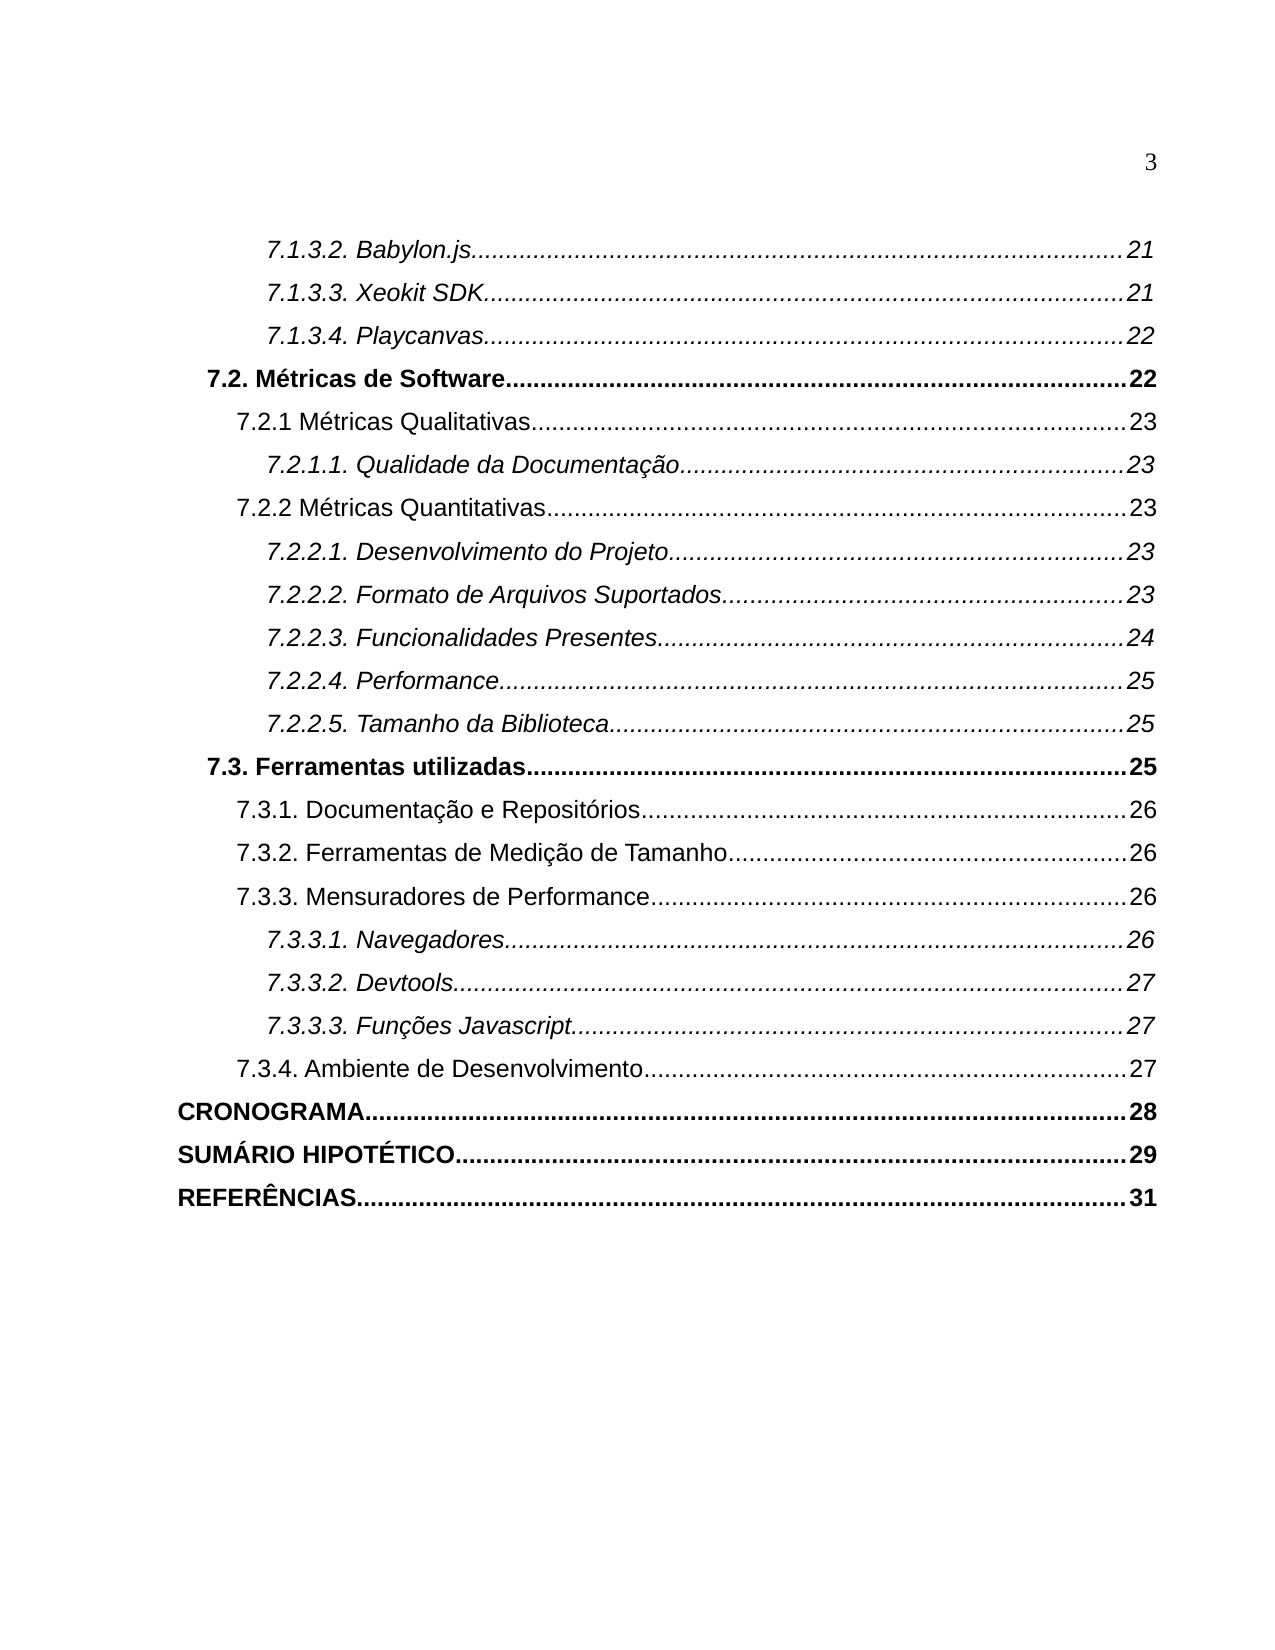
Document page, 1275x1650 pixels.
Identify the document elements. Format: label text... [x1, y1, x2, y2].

text REFERÊNCIAS 31 [177, 1183, 1157, 1212]
text 7.2.2.2. Formato de Arquivos Suportados 23 [266, 580, 1157, 608]
text 7.1.3.2. Babylon.js 21 [266, 235, 1157, 263]
text 7.2.1.1. Qualidade da Documentação 23 [266, 450, 1157, 479]
text SUMÁRIO HIPOTÉTICO 29 [177, 1140, 1157, 1169]
text 7.3.4. Ambiente de Desenvolvimento 27 [236, 1054, 1157, 1083]
text 7.3.3.1. Navegadores 26 [266, 925, 1157, 953]
text 7.2.2.3. Funcionalidades Presentes 24 [266, 623, 1157, 652]
text 7.3.1. Documentação e Repositórios 26 [236, 795, 1157, 824]
text 7.3.3.2. Devtools 27 [266, 968, 1157, 997]
text 7.3.2. Ferramentas de Medição de Tamanho 26 [236, 838, 1157, 867]
text 7.1.3.4. Playcanvas 22 [266, 321, 1157, 350]
text 7.2.2.4. Performance 25 [266, 666, 1157, 695]
text 7.2.2.5. Tamanho da Biblioteca 25 [266, 709, 1157, 738]
text 7.2. Métricas de Software 22 [207, 364, 1157, 393]
text 7.2.1 Métricas Qualitativas 23 [236, 407, 1157, 436]
text 7.2.2 Métricas Quantitativas 23 [236, 493, 1157, 522]
text 7.3.3. Mensuradores de Performance 26 [236, 882, 1157, 910]
text CRONOGRAMA 28 [177, 1097, 1157, 1126]
text 7.3.3.3. Funções Javascript 27 [266, 1011, 1157, 1040]
text 7.2.2.1. Desenvolvimento do Projeto 23 [266, 537, 1157, 565]
text 7.1.3.3. Xeokit SDK 21 [266, 278, 1157, 307]
text 7.3. Ferramentas utilizadas 25 [207, 752, 1157, 781]
